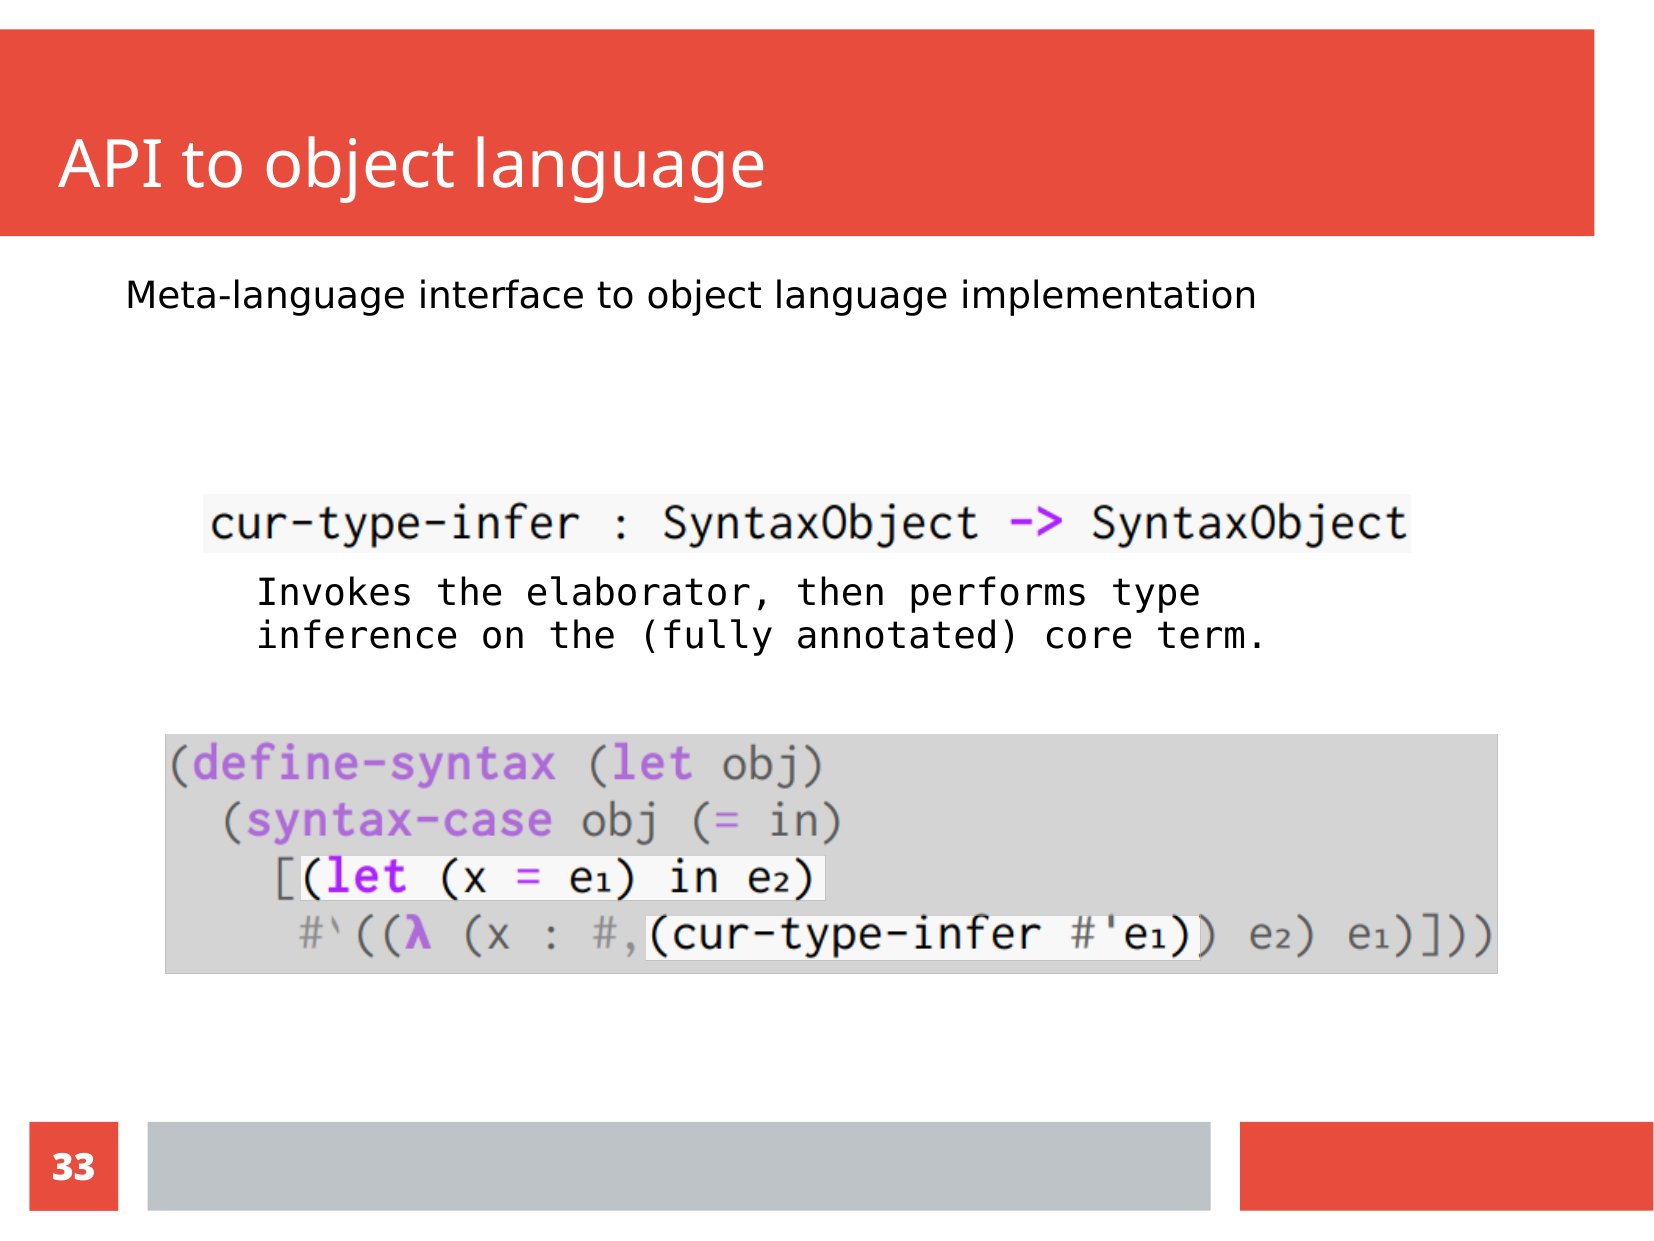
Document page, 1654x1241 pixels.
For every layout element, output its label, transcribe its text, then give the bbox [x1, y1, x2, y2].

text_box [165, 734, 1498, 974]
picture [203, 494, 1411, 553]
picture [301, 856, 825, 900]
picture [646, 916, 1200, 960]
title API to object language [59, 59, 1595, 207]
text_box Invokes the elaborator, then performs type inference on the (fully annotated) core term. [241, 563, 1337, 682]
text_box Meta-language interface to object language implementation [75, 266, 1274, 325]
